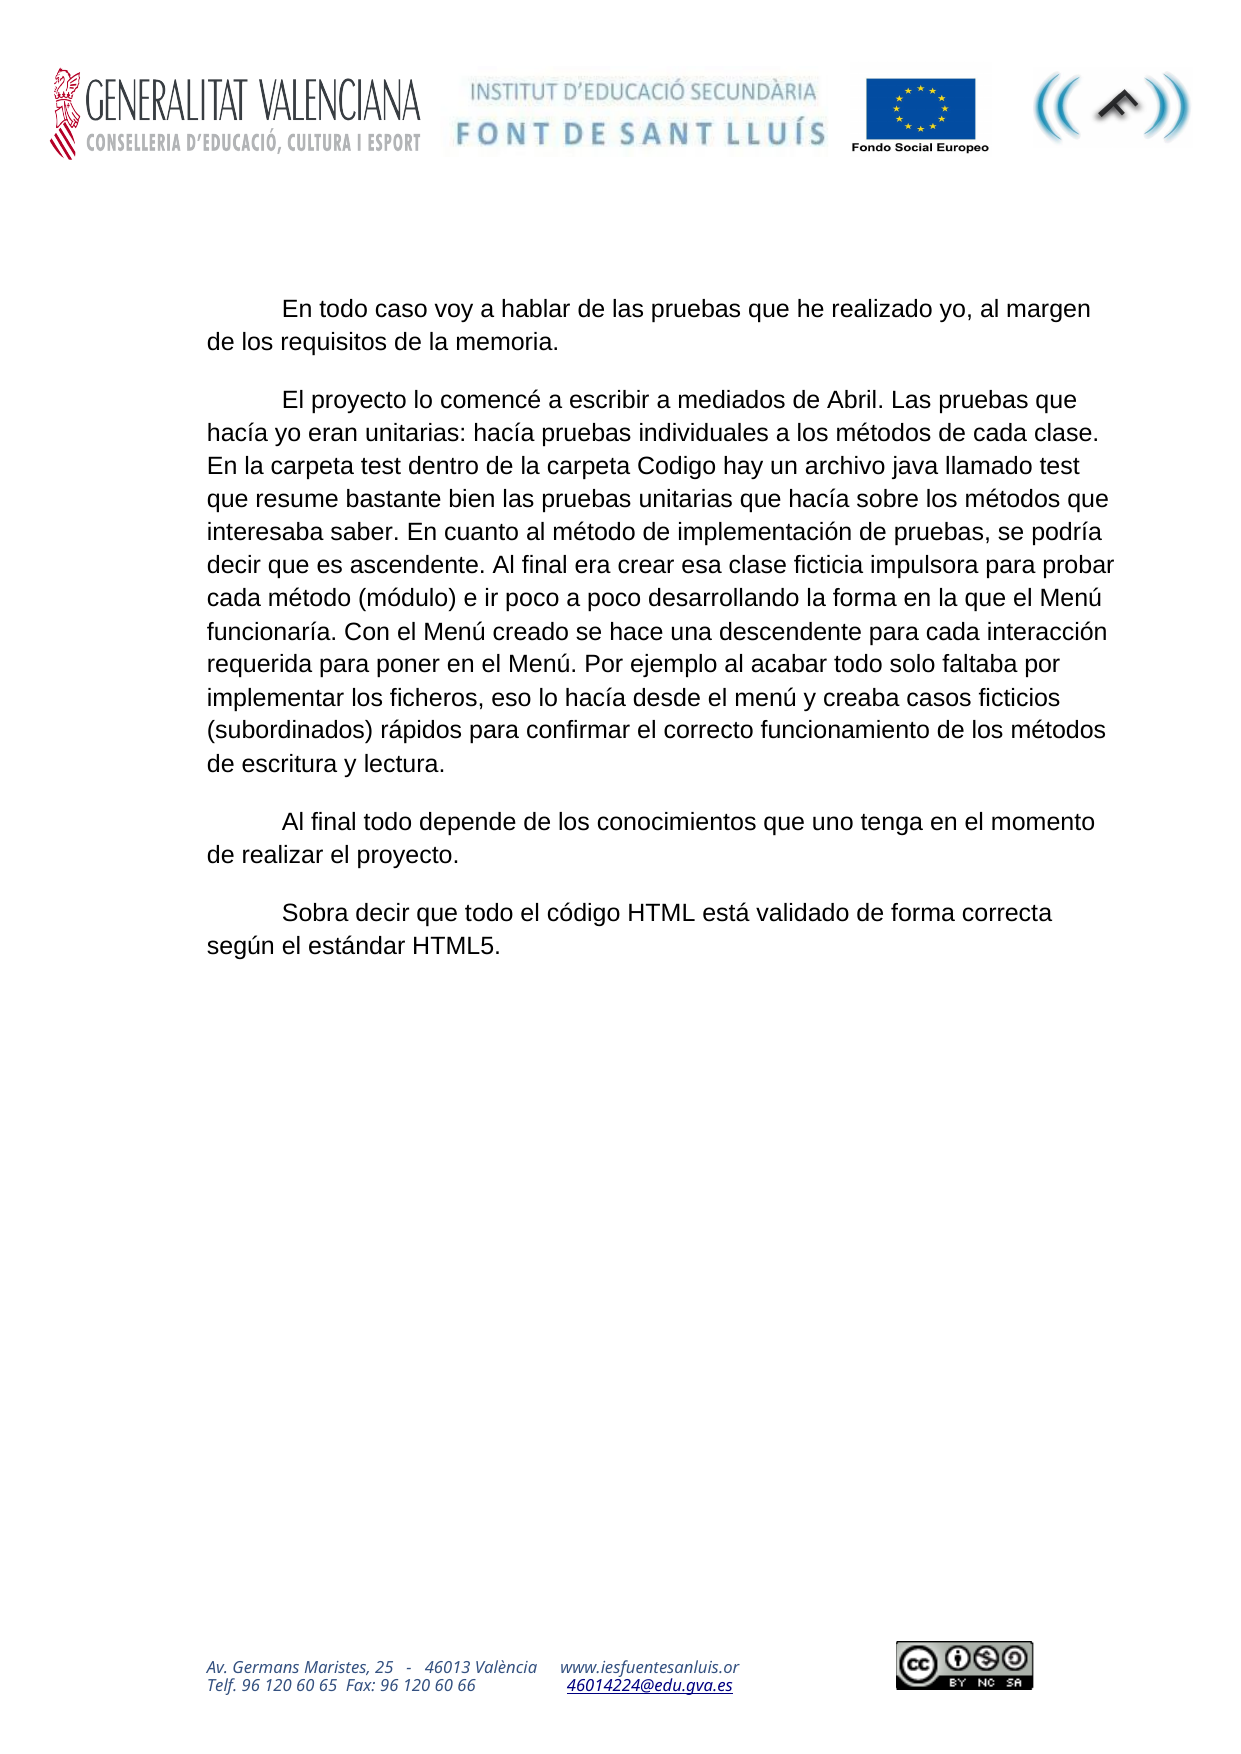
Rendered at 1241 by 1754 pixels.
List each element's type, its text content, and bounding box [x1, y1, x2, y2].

picture [46, 66, 424, 162]
picture [896, 1641, 1034, 1690]
picture [1032, 67, 1194, 148]
picture [440, 66, 829, 157]
text En todo caso voy a hablar de las pruebas que he realizado yo, al margen de los requisitos de la memoria. [207, 294, 1122, 356]
picture [849, 61, 993, 157]
text Al final todo depende de los conocimientos que uno tenga en el momento de realizar el proyecto. [207, 807, 1122, 868]
text Sobra decir que todo el código HTML está validado de forma correcta según el estándar HTML5. [207, 898, 1122, 959]
text El proyecto lo comencé a escribir a mediados de Abril. Las pruebas que hacía yo eran unitarias: hacía pruebas individuales a los métodos de cada clase. En la carpeta test dentro de la carpeta Codigo hay un archivo java llamado test que resume bastante bien las pruebas unitarias que hacía sobre los métodos que interesaba saber. En cuanto al método de implementación de pruebas, se podría decir que es ascendente. Al final era crear esa clase ficticia impulsora para probar cada método (módulo) e ir poco a poco desarrollando la forma en la que el Menú funcionaría. Con el Menú creado se hace una descendente para cada interacción requerida para poner en el Menú. Por ejemplo al acabar todo solo faltaba por implementar los ficheros, eso lo hacía desde el menú y creaba casos ficticios (subordinados) rápidos para confirmar el correcto funcionamiento de los métodos de escritura y lectura. [207, 385, 1122, 777]
